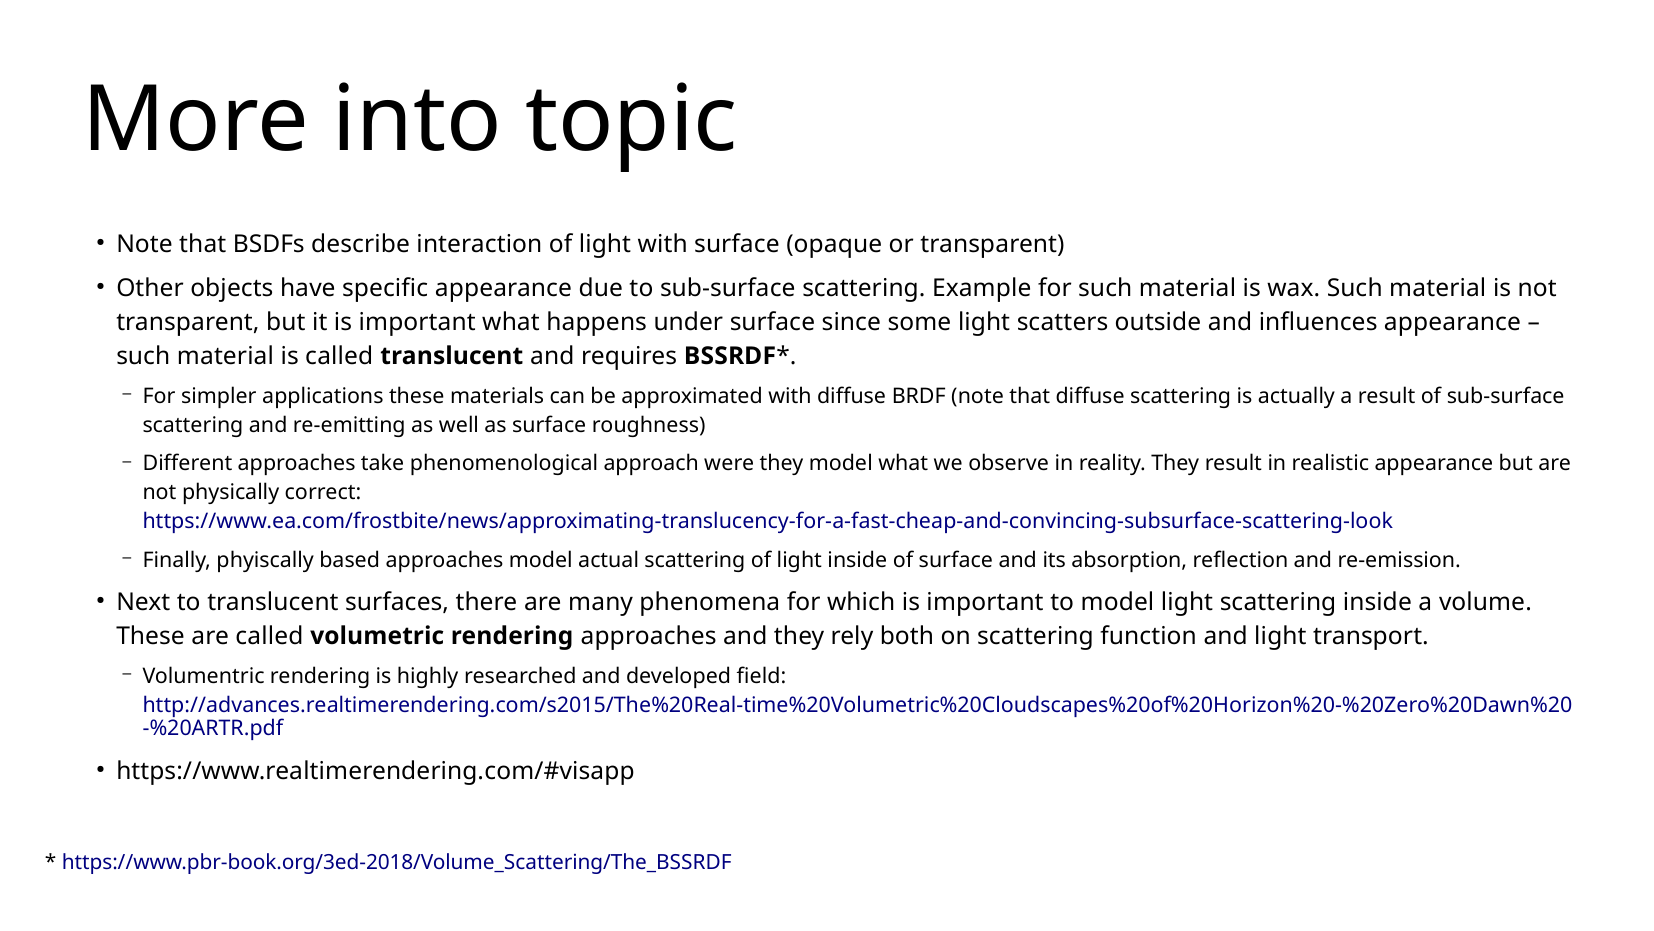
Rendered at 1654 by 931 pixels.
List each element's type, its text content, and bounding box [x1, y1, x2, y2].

title More into topic [82, 37, 1571, 193]
text_box * https://www.pbr-book.org/3ed-2018/Volume_Scattering/The_BSSRDF [30, 840, 1621, 881]
list Note that BSDFs describe interaction of light with surface (opaque or transparent) Other objects have specific appearance due to sub-surface scattering. Example for such material is wax. Such material is not transparent, but it is important what happens under surface since some light scatters outside and influences appearance – such material is called translucent and requires BSSRDF*. For simpler applications these materials can be approximated with diffuse BRDF (note that diffuse scattering is actually a result of sub-surface scattering and re-emitting as well as surface roughness) Different approaches take phenomenological approach were they model what we observe in reality. They result in realistic appearance but are not physically correct: https://www.ea.com/frostbite/news/approximating-translucency-for-a-fast-cheap-and-convincing-subsurface-scattering-look Finally, phyiscally based approaches model actual scattering of light inside of surface and its absorption, reflection and re-emission. Next to translucent surfaces, there are many phenomena for which is important to model light scattering inside a volume. These are called volumetric rendering approaches and they rely both on scattering function and light transport. Volumentric rendering is highly researched and developed field: http://advances.realtimerendering.com/s2015/The%20Real-time%20Volumetric%20Cloudscapes%20of%20Horizon%20-%20Zero%20Dawn%20-%20ARTR.pdf https://www.realtimerendering.com/#visapp [90, 225, 1579, 766]
